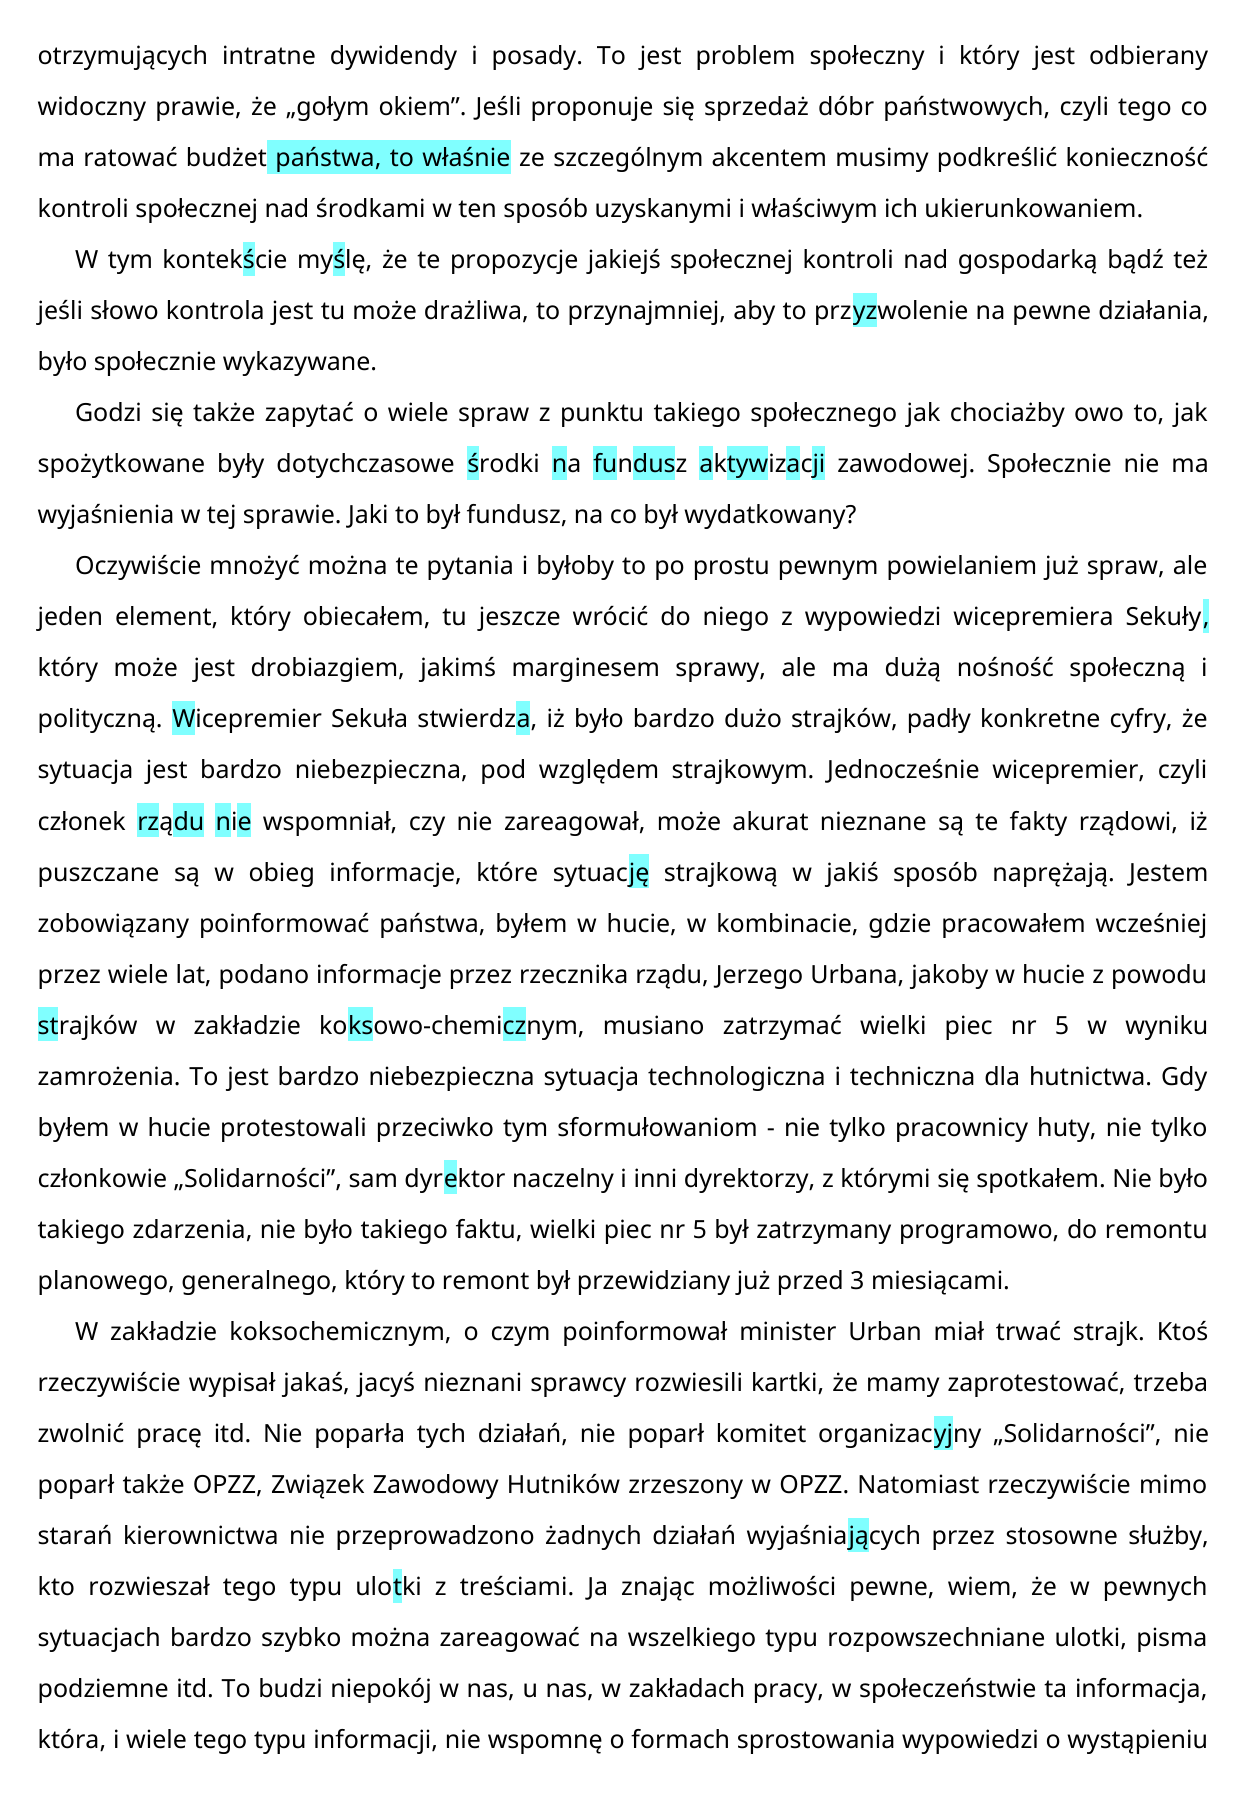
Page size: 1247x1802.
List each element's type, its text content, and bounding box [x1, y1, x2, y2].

text W tym kontekście myślę, że te propozycje jakiejś społecznej kontroli nad gospodarką bądź też jeśli słowo kontrola jest tu może drażliwa, to przynajmniej, aby to przyzwolenie na pewne działania, było społecznie wykazywane. [37, 242, 1209, 378]
text Oczywiście mnożyć można te pytania i byłoby to po prostu pewnym powielaniem już spraw, ale jeden element, który obiecałem, tu jeszcze wrócić do niego z wypowiedzi wicepremiera Sekuły, który może jest drobiazgiem, jakimś marginesem sprawy, ale ma dużą nośność społeczną i polityczną. Wicepremier Sekuła stwierdza, iż było bardzo dużo strajków, padły konkretne cyfry, że sytuacja jest bardzo niebezpieczna, pod względem strajkowym. Jednocześnie wicepremier, czyli członek rządu nie wspomniał, czy nie zareagował, może akurat nieznane są te fakty rządowi, iż puszczane są w obieg informacje, które sytuację strajkową w jakiś sposób naprężają. Jestem zobowiązany poinformować państwa, byłem w hucie, w kombinacie, gdzie pracowałem wcześniej przez wiele lat, podano informacje przez rzecznika rządu, Jerzego Urbana, jakoby w hucie z powodu strajków w zakładzie koksowo-chemicznym, musiano zatrzymać wielki piec nr 5 w wyniku zamrożenia. To jest bardzo niebezpieczna sytuacja technologiczna i techniczna dla hutnictwa. Gdy byłem w hucie protestowali przeciwko tym sformułowaniom - nie tylko pracownicy huty, nie tylko członkowie „Solidarności”, sam dyrektor naczelny i inni dyrektorzy, z którymi się spotkałem. Nie było takiego zdarzenia, nie było takiego faktu, wielki piec nr 5 był zatrzymany programowo, do remontu planowego, generalnego, który to remont był przewidziany już przed 3 miesiącami. [37, 548, 1209, 1297]
text otrzymujących intratne dywidendy i posady. To jest problem społeczny i który jest odbierany widoczny prawie, że „gołym okiem”. Jeśli proponuje się sprzedaż dóbr państwowych, czyli tego co ma ratować budżet państwa, to właśnie ze szczególnym akcentem musimy podkreślić konieczność kontroli społecznej nad środkami w ten sposób uzyskanymi i właściwym ich ukierunkowaniem. [37, 37, 1209, 225]
text W zakładzie koksochemicznym, o czym poinformował minister Urban miał trwać strajk. Ktoś rzeczywiście wypisał jakaś, jacyś nieznani sprawcy rozwiesili kartki, że mamy zaprotestować, trzeba zwolnić pracę itd. Nie poparła tych działań, nie poparł komitet organizacyjny „Solidarności”, nie poparł także OPZZ, Związek Zawodowy Hutników zrzeszony w OPZZ. Natomiast rzeczywiście mimo starań kierownictwa nie przeprowadzono żadnych działań wyjaśniających przez stosowne służby, kto rozwieszał tego typu ulotki z treściami. Ja znając możliwości pewne, wiem, że w pewnych sytuacjach bardzo szybko można zareagować na wszelkiego typu rozpowszechniane ulotki, pisma podziemne itd. To budzi niepokój w nas, u nas, w zakładach pracy, w społeczeństwie ta informacja, która, i wiele tego typu informacji, nie wspomnę o formach sprostowania wypowiedzi o wystąpieniu [37, 1313, 1209, 1756]
text Godzi się także zapytać o wiele spraw z punktu takiego społecznego jak chociażby owo to, jak spożytkowane były dotychczasowe środki na fundusz aktywizacji zawodowej. Społecznie nie ma wyjaśnienia w tej sprawie. Jaki to był fundusz, na co był wydatkowany? [37, 395, 1209, 531]
